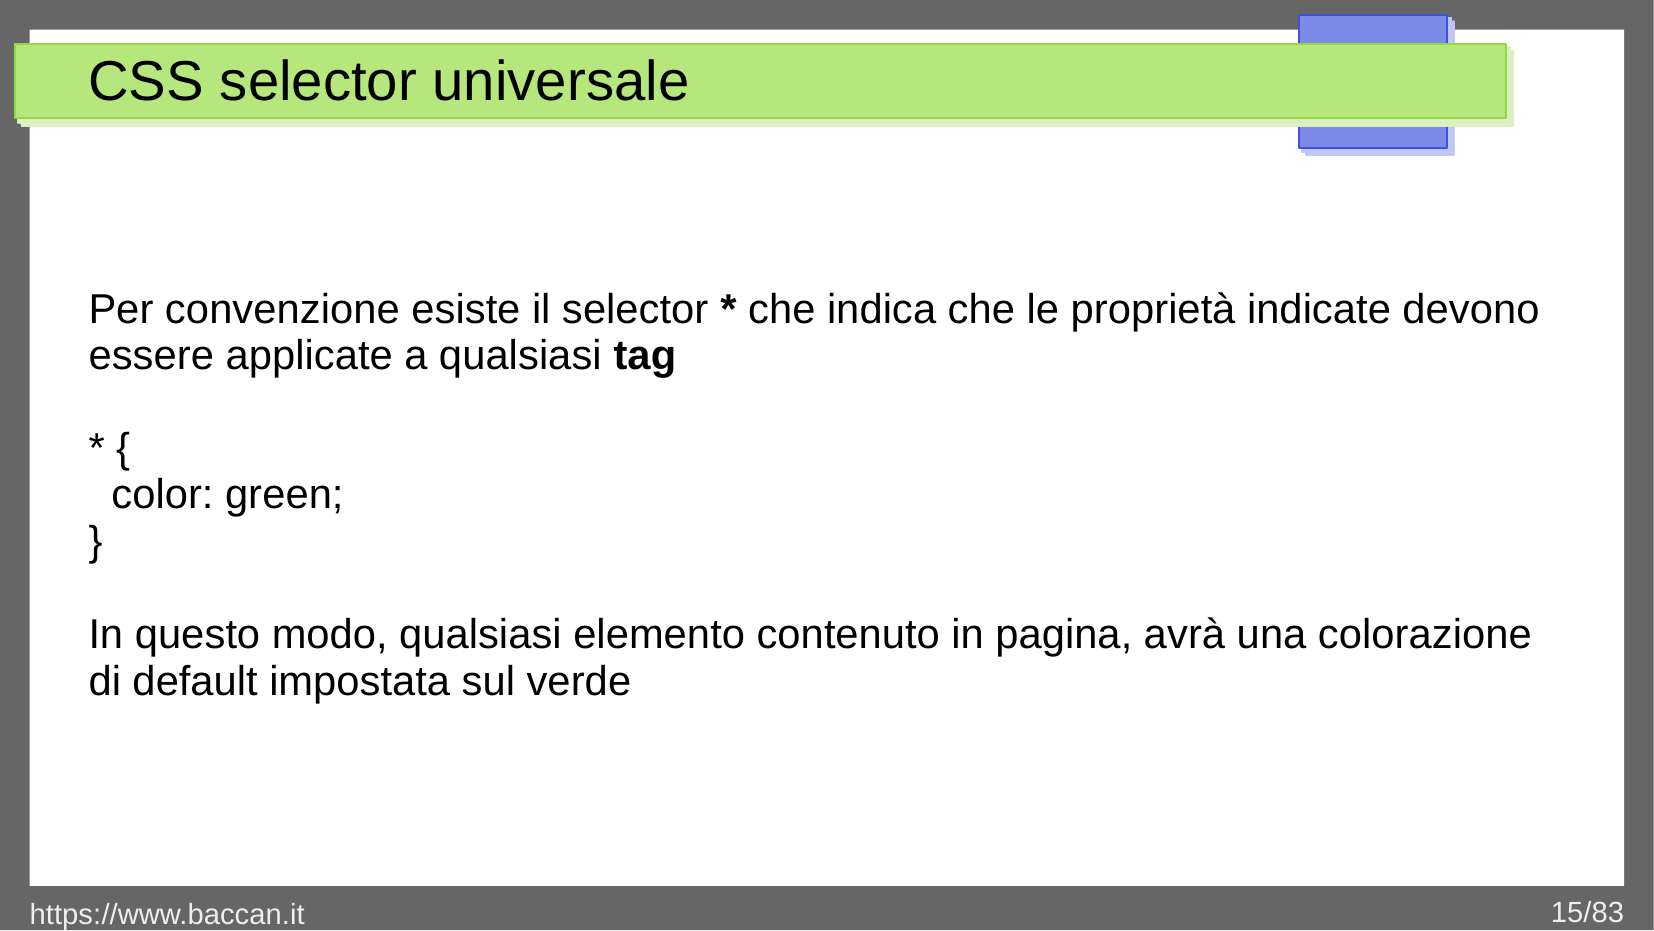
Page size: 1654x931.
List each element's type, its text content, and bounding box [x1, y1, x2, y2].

title CSS selector universale [88, 44, 1506, 119]
text_box Per convenzione esiste il selector * che indica che le proprietà indicate devono essere applicate a qualsiasi tag * { color: green; } In questo modo, qualsiasi elemento contenuto in pagina, avrà una colorazione di default impostata sul verde [88, 169, 1565, 820]
